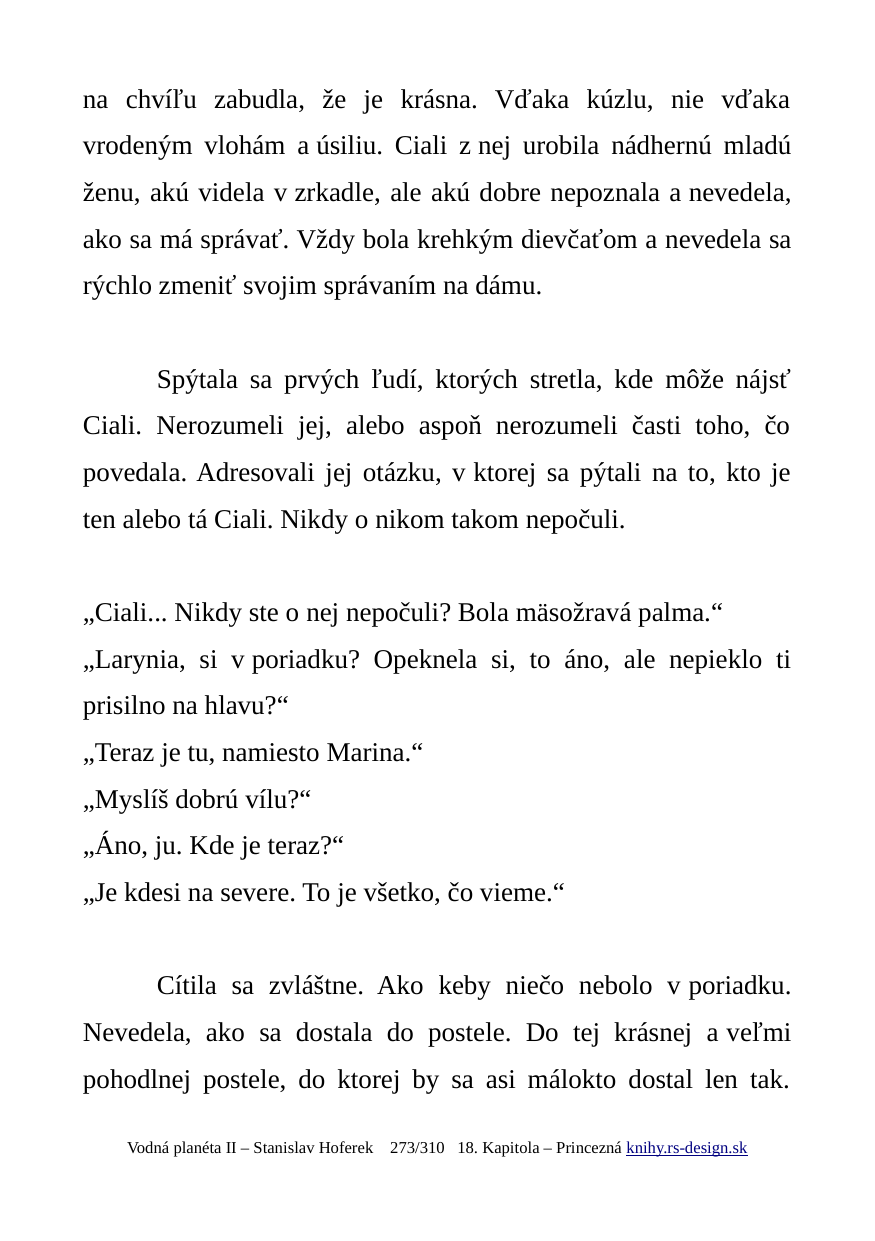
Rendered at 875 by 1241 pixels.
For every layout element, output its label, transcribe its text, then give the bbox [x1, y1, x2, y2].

text Cítila sa zvláštne. Ako keby niečo nebolo v poriadku. Nevedela, ako sa dostala do postele. Do tej krásnej a veľmi pohodlnej postele, do ktorej by sa asi málokto dostal len tak. [83, 969, 791, 1094]
text „Ciali... Nikdy ste o nej nepočuli? Bola mäsožravá palma.“ [83, 596, 791, 627]
text „Áno, ju. Kde je teraz?“ [83, 829, 791, 861]
text Spýtala sa prvých ľudí, ktorých stretla, kde môže nájsť Ciali. Nerozumeli jej, alebo aspoň nerozumeli časti toho, čo povedala. Adresovali jej otázku, v ktorej sa pýtali na to, kto je ten alebo tá Ciali. Nikdy o nikom takom nepočuli. [83, 363, 791, 534]
text „Larynia, si v poriadku? Opeknela si, to áno, ale nepieklo ti prisilno na hlavu?“ [83, 643, 791, 721]
text „Teraz je tu, namiesto Marina.“ [83, 736, 791, 767]
text na chvíľu zabudla, že je krásna. Vďaka kúzlu, nie vďaka vrodeným vlohám a úsiliu. Ciali z nej urobila nádhernú mladú ženu, akú videla v zrkadle, ale akú dobre nepoznala a nevedela, ako sa má správať. Vždy bola krehkým dievčaťom a nevedela sa rýchlo zmeniť svojim správaním na dámu. [83, 83, 791, 301]
text „Je kdesi na severe. To je všetko, čo vieme.“ [83, 876, 791, 907]
text „Myslíš dobrú vílu?“ [83, 783, 791, 814]
